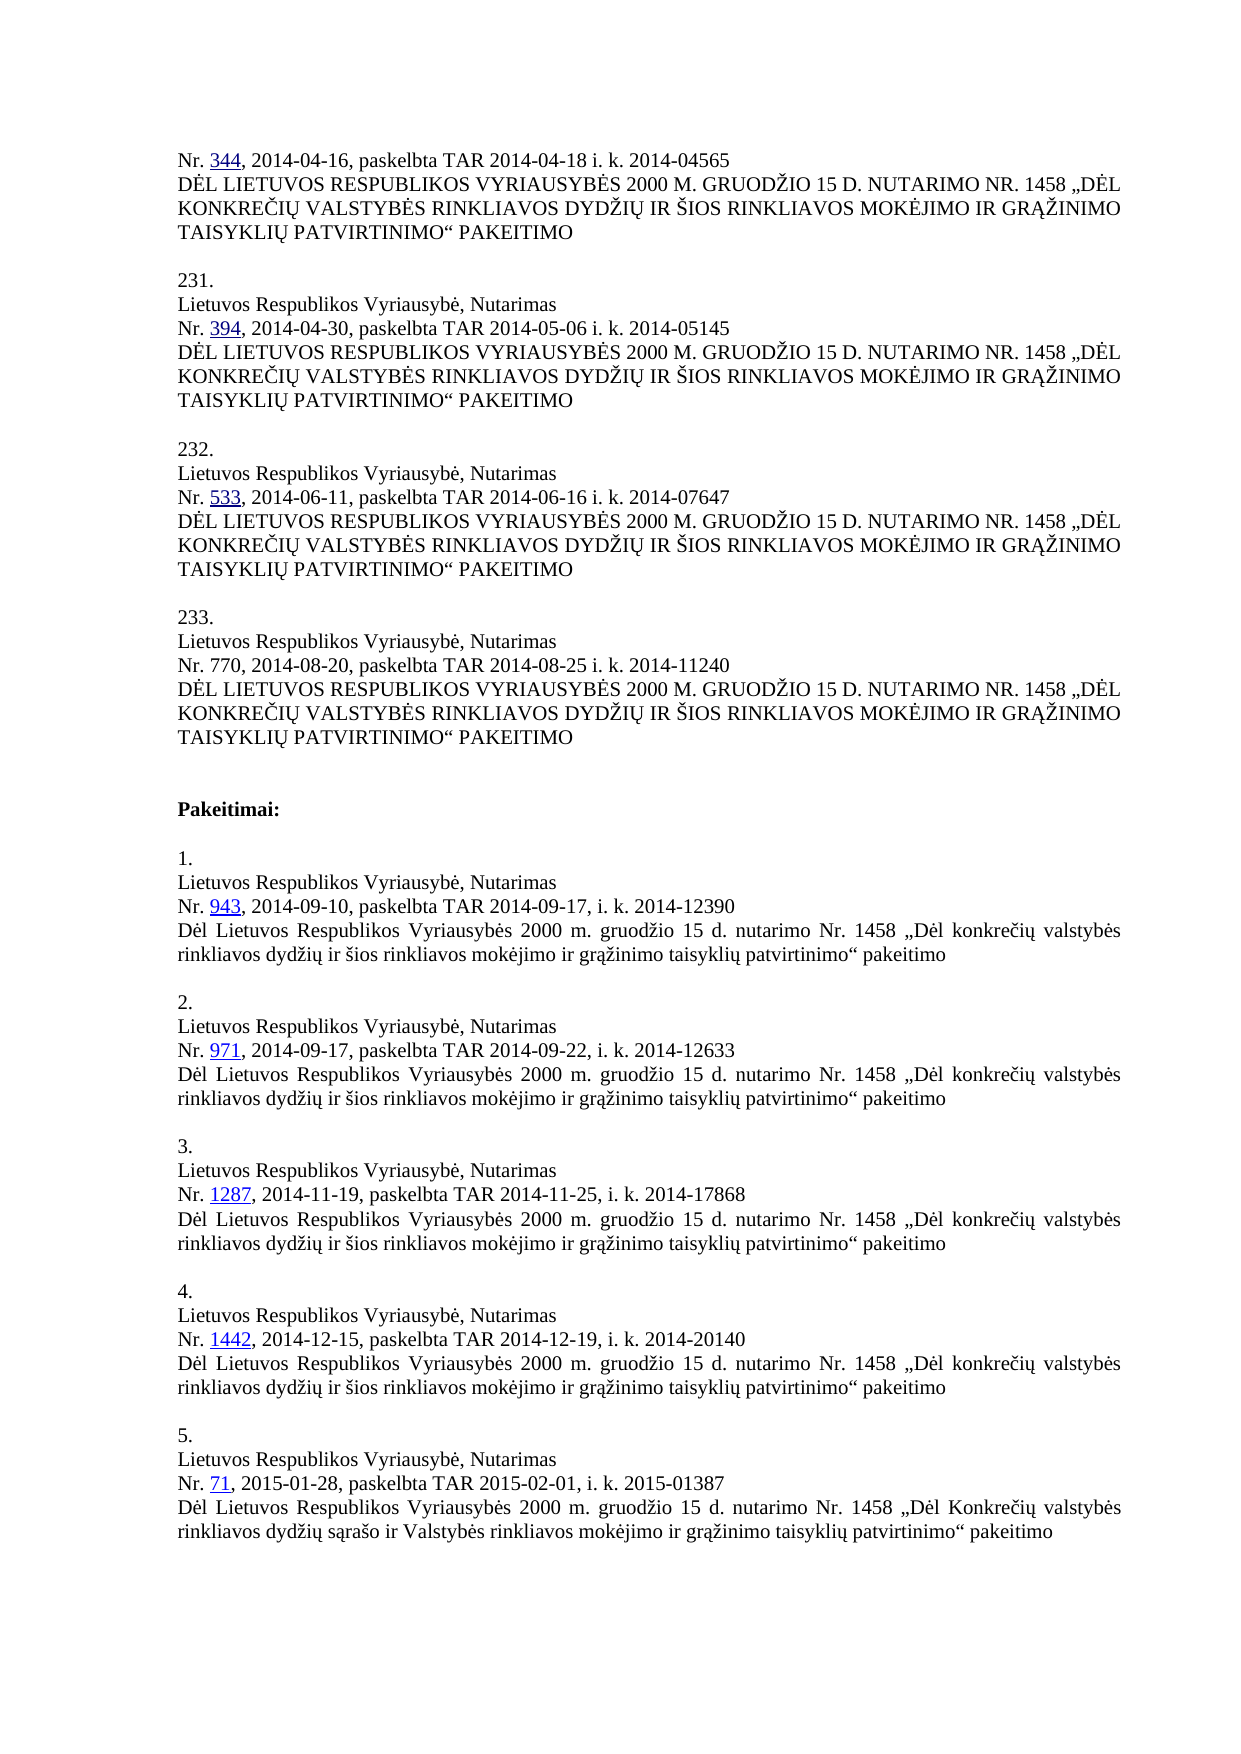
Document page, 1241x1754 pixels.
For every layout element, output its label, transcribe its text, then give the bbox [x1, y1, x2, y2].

text 3. [177, 1134, 1122, 1158]
text 4. [177, 1279, 1122, 1303]
text 233. [177, 605, 1122, 629]
text 232. [177, 436, 1122, 461]
text Lietuvos Respublikos Vyriausybė, Nutarimas [177, 1158, 1122, 1182]
text DĖL LIETUVOS RESPUBLIKOS VYRIAUSYBĖS 2000 M. GRUODŽIO 15 D. NUTARIMO NR. 1458 „DĖL KONKREČIŲ VALSTYBĖS RINKLIAVOS DYDŽIŲ IR ŠIOS RINKLIAVOS MOKĖJIMO IR GRĄŽINIMO TAISYKLIŲ PATVIRTINIMO“ PAKEITIMO [177, 677, 1122, 749]
text Nr. 1442, 2014-12-15, paskelbta TAR 2014-12-19, i. k. 2014-20140 [177, 1327, 1122, 1351]
text Nr. 943, 2014-09-10, paskelbta TAR 2014-09-17, i. k. 2014-12390 [177, 894, 1122, 918]
text Dėl Lietuvos Respublikos Vyriausybės 2000 m. gruodžio 15 d. nutarimo Nr. 1458 „Dėl konkrečių valstybės rinkliavos dydžių ir šios rinkliavos mokėjimo ir grąžinimo taisyklių patvirtinimo“ pakeitimo [177, 1206, 1122, 1254]
text DĖL LIETUVOS RESPUBLIKOS VYRIAUSYBĖS 2000 M. GRUODŽIO 15 D. NUTARIMO NR. 1458 „DĖL KONKREČIŲ VALSTYBĖS RINKLIAVOS DYDŽIŲ IR ŠIOS RINKLIAVOS MOKĖJIMO IR GRĄŽINIMO TAISYKLIŲ PATVIRTINIMO“ PAKEITIMO [177, 172, 1122, 244]
text Pakeitimai: [177, 797, 1122, 821]
text Nr. 1287, 2014-11-19, paskelbta TAR 2014-11-25, i. k. 2014-17868 [177, 1182, 1122, 1206]
text Lietuvos Respublikos Vyriausybė, Nutarimas [177, 292, 1122, 316]
text Nr. 71, 2015-01-28, paskelbta TAR 2015-02-01, i. k. 2015-01387 [177, 1471, 1122, 1495]
text Nr. 770, 2014-08-20, paskelbta TAR 2014-08-25 i. k. 2014-11240 [177, 653, 1122, 677]
text DĖL LIETUVOS RESPUBLIKOS VYRIAUSYBĖS 2000 M. GRUODŽIO 15 D. NUTARIMO NR. 1458 „DĖL KONKREČIŲ VALSTYBĖS RINKLIAVOS DYDŽIŲ IR ŠIOS RINKLIAVOS MOKĖJIMO IR GRĄŽINIMO TAISYKLIŲ PATVIRTINIMO“ PAKEITIMO [177, 509, 1122, 581]
text Lietuvos Respublikos Vyriausybė, Nutarimas [177, 1447, 1122, 1471]
text Lietuvos Respublikos Vyriausybė, Nutarimas [177, 1014, 1122, 1038]
text Lietuvos Respublikos Vyriausybė, Nutarimas [177, 461, 1122, 484]
text 1. [177, 846, 1122, 869]
text Nr. 971, 2014-09-17, paskelbta TAR 2014-09-22, i. k. 2014-12633 [177, 1038, 1122, 1062]
text Dėl Lietuvos Respublikos Vyriausybės 2000 m. gruodžio 15 d. nutarimo Nr. 1458 „Dėl konkrečių valstybės rinkliavos dydžių ir šios rinkliavos mokėjimo ir grąžinimo taisyklių patvirtinimo“ pakeitimo [177, 1062, 1122, 1110]
text Lietuvos Respublikos Vyriausybė, Nutarimas [177, 1303, 1122, 1327]
text Lietuvos Respublikos Vyriausybė, Nutarimas [177, 629, 1122, 653]
text 231. [177, 268, 1122, 292]
text 2. [177, 990, 1122, 1014]
text DĖL LIETUVOS RESPUBLIKOS VYRIAUSYBĖS 2000 M. GRUODŽIO 15 D. NUTARIMO NR. 1458 „DĖL KONKREČIŲ VALSTYBĖS RINKLIAVOS DYDŽIŲ IR ŠIOS RINKLIAVOS MOKĖJIMO IR GRĄŽINIMO TAISYKLIŲ PATVIRTINIMO“ PAKEITIMO [177, 340, 1122, 412]
text Nr. 344, 2014-04-16, paskelbta TAR 2014-04-18 i. k. 2014-04565 [177, 148, 1122, 172]
text Nr. 533, 2014-06-11, paskelbta TAR 2014-06-16 i. k. 2014-07647 [177, 484, 1122, 509]
text Nr. 394, 2014-04-30, paskelbta TAR 2014-05-06 i. k. 2014-05145 [177, 316, 1122, 340]
text Lietuvos Respublikos Vyriausybė, Nutarimas [177, 869, 1122, 894]
text 5. [177, 1423, 1122, 1447]
text Dėl Lietuvos Respublikos Vyriausybės 2000 m. gruodžio 15 d. nutarimo Nr. 1458 „Dėl konkrečių valstybės rinkliavos dydžių ir šios rinkliavos mokėjimo ir grąžinimo taisyklių patvirtinimo“ pakeitimo [177, 918, 1122, 966]
text Dėl Lietuvos Respublikos Vyriausybės 2000 m. gruodžio 15 d. nutarimo Nr. 1458 „Dėl Konkrečių valstybės rinkliavos dydžių sąrašo ir Valstybės rinkliavos mokėjimo ir grąžinimo taisyklių patvirtinimo“ pakeitimo [177, 1495, 1122, 1543]
text Dėl Lietuvos Respublikos Vyriausybės 2000 m. gruodžio 15 d. nutarimo Nr. 1458 „Dėl konkrečių valstybės rinkliavos dydžių ir šios rinkliavos mokėjimo ir grąžinimo taisyklių patvirtinimo“ pakeitimo [177, 1351, 1122, 1399]
